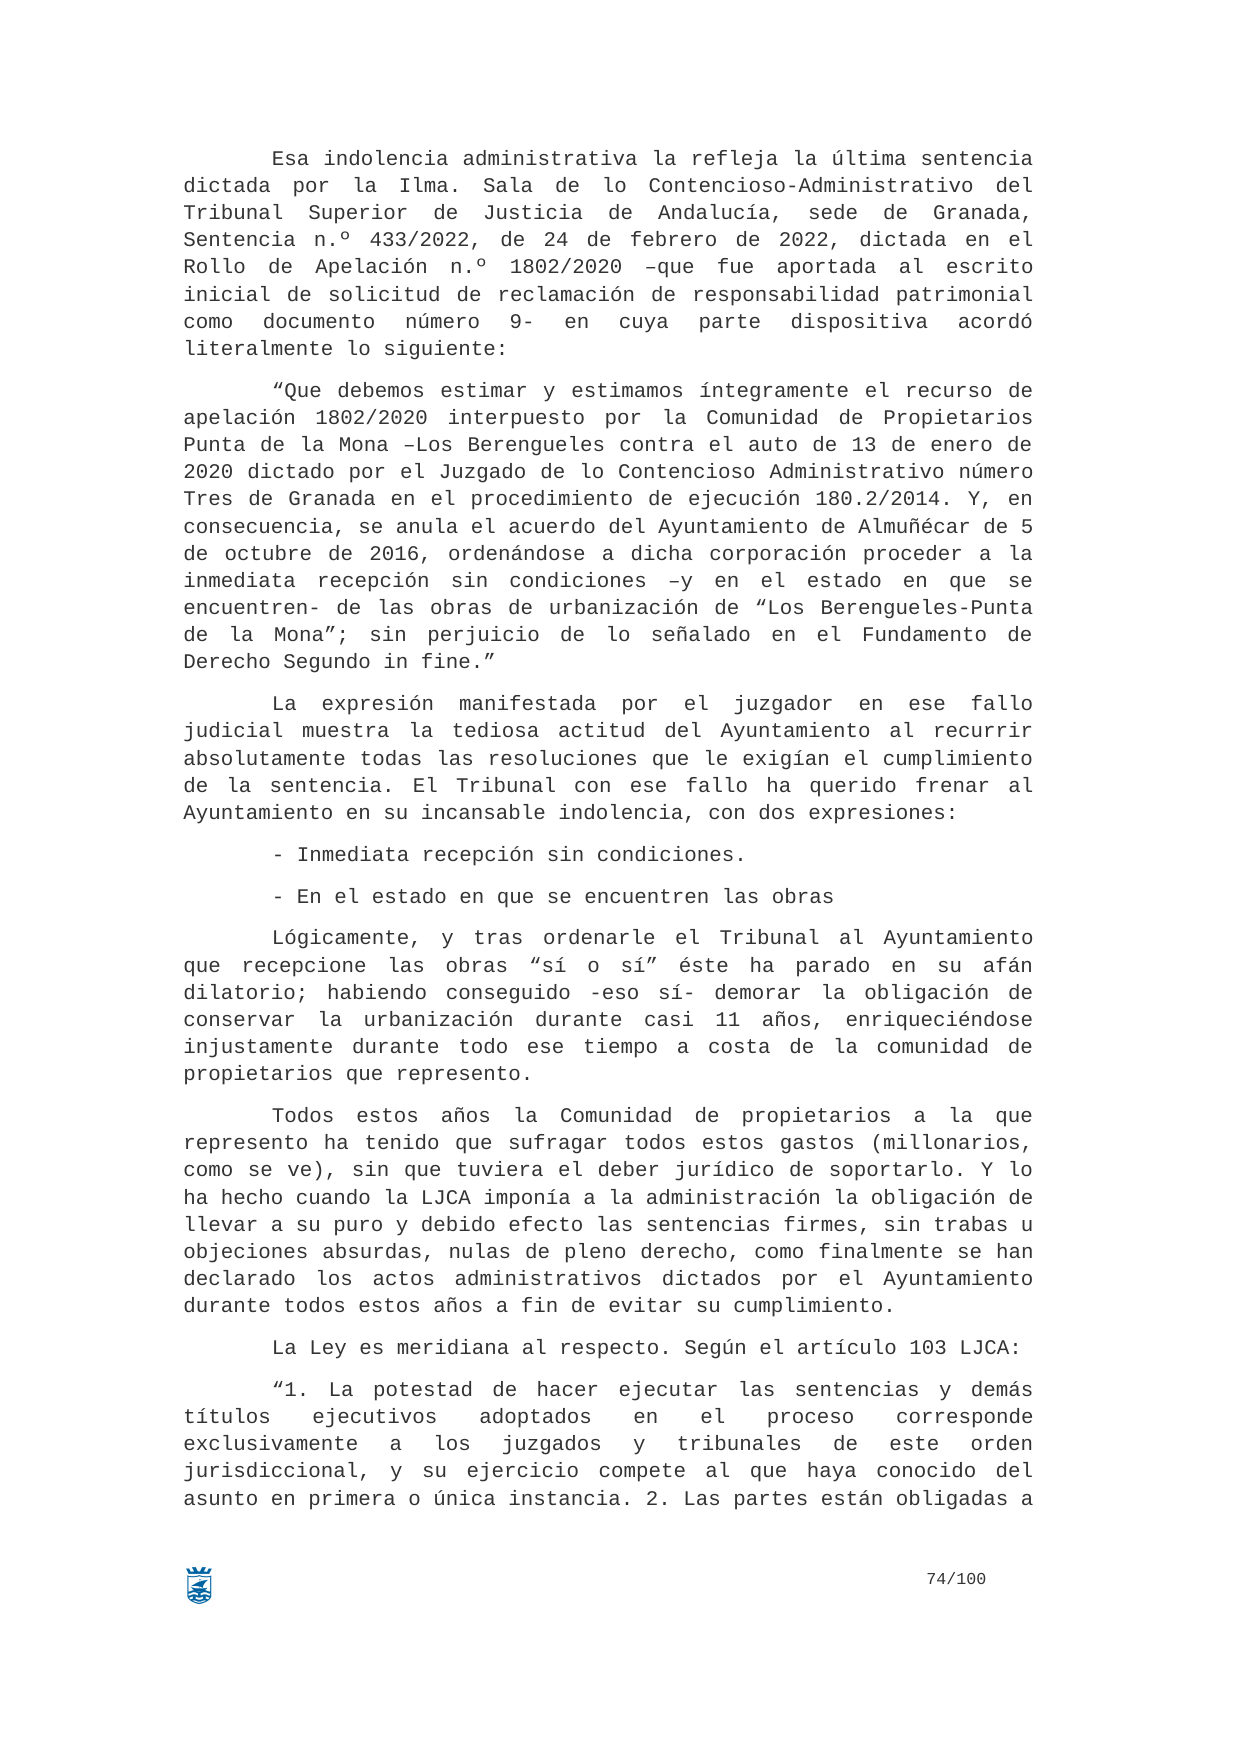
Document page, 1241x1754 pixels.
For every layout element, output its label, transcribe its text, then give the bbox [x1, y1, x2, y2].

text Esa indolencia administrativa la refleja la última sentencia dictada por la Ilma. Sala de lo Contencioso-Administrativo del Tribunal Superior de Justicia de Andalucía, sede de Granada, Sentencia n.º 433/2022, de 24 de febrero de 2022, dictada en el Rollo de Apelación n.º 1802/2020 –que fue aportada al escrito inicial de solicitud de reclamación de responsabilidad patrimonial como documento número 9- en cuya parte dispositiva acordó literalmente lo siguiente: [183, 148, 1033, 362]
text - Inmediata recepción sin condiciones. [183, 844, 1033, 867]
text Todos estos años la Comunidad de propietarios a la que represento ha tenido que sufragar todos estos gastos (millonarios, como se ve), sin que tuviera el deber jurídico de soportarlo. Y lo ha hecho cuando la LJCA imponía a la administración la obligación de llevar a su puro y debido efecto las sentencias firmes, sin trabas u objeciones absurdas, nulas de pleno derecho, como finalmente se han declarado los actos administrativos dictados por el Ayuntamiento durante todos estos años a fin de evitar su cumplimiento. [183, 1105, 1033, 1319]
text “Que debemos estimar y estimamos íntegramente el recurso de apelación 1802/2020 interpuesto por la Comunidad de Propietarios Punta de la Mona –Los Berengueles contra el auto de 13 de enero de 2020 dictado por el Juzgado de lo Contencioso Administrativo número Tres de Granada en el procedimiento de ejecución 180.2/2014. Y, en consecuencia, se anula el acuerdo del Ayuntamiento de Almuñécar de 5 de octubre de 2016, ordenándose a dicha corporación proceder a la inmediata recepción sin condiciones –y en el estado en que se encuentren- de las obras de urbanización de “Los Berengueles-Punta de la Mona”; sin perjuicio de lo señalado en el Fundamento de Derecho Segundo in fine.” [183, 380, 1033, 675]
text La expresión manifestada por el juzgador en ese fallo judicial muestra la tediosa actitud del Ayuntamiento al recurrir absolutamente todas las resoluciones que le exigían el cumplimiento de la sentencia. El Tribunal con ese fallo ha querido frenar al Ayuntamiento en su incansable indolencia, con dos expresiones: [183, 693, 1033, 826]
text La Ley es meridiana al respecto. Según el artículo 103 LJCA: [183, 1337, 1033, 1361]
text Lógicamente, y tras ordenarle el Tribunal al Ayuntamiento que recepcione las obras “sí o sí” éste ha parado en su afán dilatorio; habiendo conseguido -eso sí- demorar la obligación de conservar la urbanización durante casi 11 años, enriqueciéndose injustamente durante todo ese tiempo a costa de la comunidad de propietarios que represento. [183, 927, 1033, 1087]
text “1. La potestad de hacer ejecutar las sentencias y demás títulos ejecutivos adoptados en el proceso corresponde exclusivamente a los juzgados y tribunales de este orden jurisdiccional, y su ejercicio compete al que haya conocido del asunto en primera o única instancia. 2. Las partes están obligadas a [183, 1379, 1033, 1511]
picture [183, 1562, 214, 1607]
text - En el estado en que se encuentren las obras [183, 886, 1033, 909]
